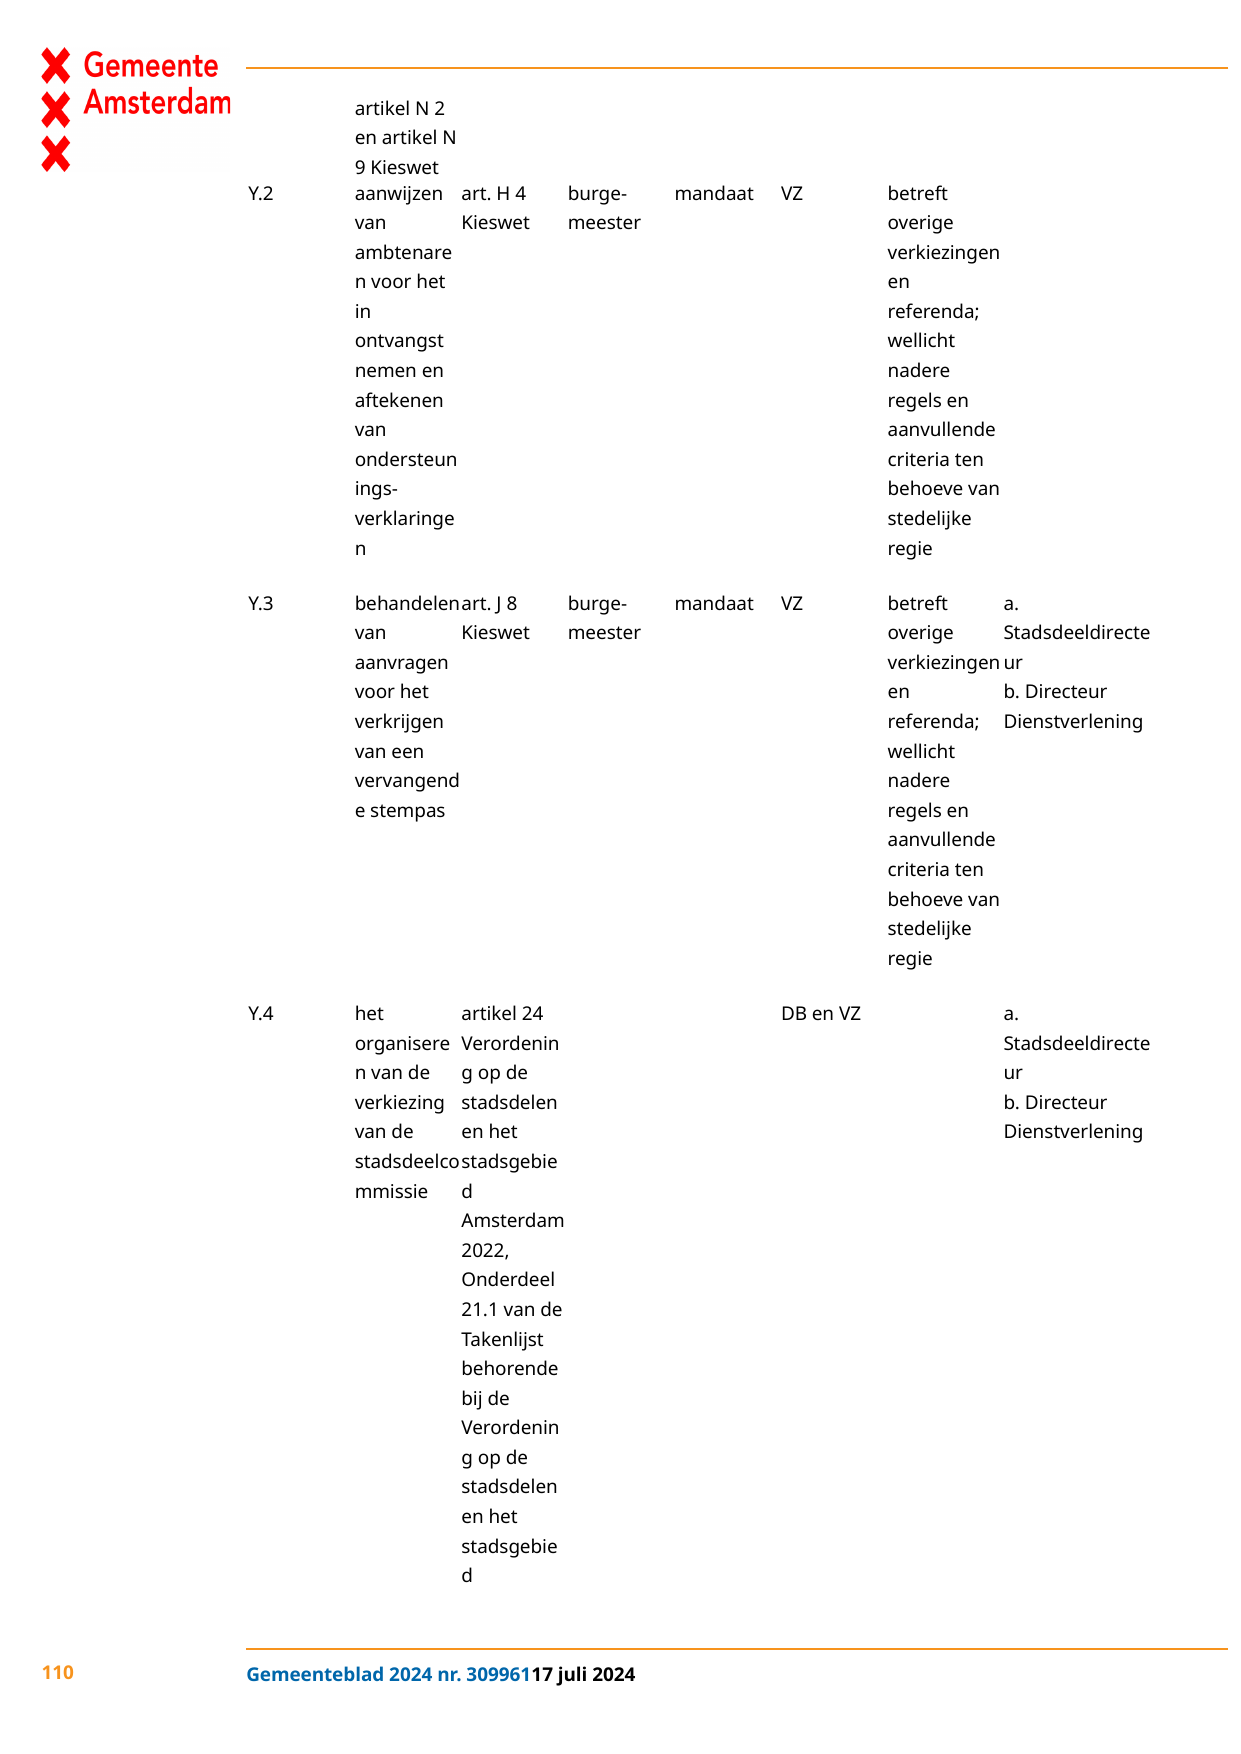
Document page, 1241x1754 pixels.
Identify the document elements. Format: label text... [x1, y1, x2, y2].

table_cell [1003, 95, 1152, 180]
table_cell behandelen van aanvragen voor het verkrijgen van een vervangende stempas [355, 590, 461, 1000]
table_cell mandaat [674, 180, 781, 590]
table_cell VZ [781, 180, 887, 590]
table_cell burge-meester [568, 180, 674, 590]
table_cell artikel N 2 en artikel N 9 Kieswet [355, 95, 461, 180]
table_cell art. H 4 Kieswet [461, 180, 568, 590]
table_cell burge-meester [568, 590, 674, 1000]
table_cell DB en VZ [781, 1000, 887, 1588]
table_cell Y.4 [248, 1000, 354, 1588]
table_cell Y.2 [248, 180, 354, 590]
table_cell [674, 1000, 781, 1588]
table_cell artikel 24 Verordening op de stadsdelen en het stadsgebied Amsterdam 2022, Onderdeel 21.1 van de Takenlijst behorende bij de Verordening op de stadsdelen en het stadsgebied [461, 1000, 568, 1588]
table_cell [568, 1000, 674, 1588]
table_cell a. Stadsdeeldirecteur b. Directeur Dienstverlening [1003, 1000, 1152, 1588]
table_cell [248, 95, 354, 180]
picture [41, 47, 231, 172]
table_cell Y.3 [248, 590, 354, 1000]
table_cell [568, 95, 674, 180]
table_cell [888, 1000, 1003, 1588]
table_cell betreft overige verkiezingen en referenda; wellicht nadere regels en aanvullende criteria ten behoeve van stedelijke regie [888, 180, 1003, 590]
table_cell VZ [781, 590, 887, 1000]
table_cell het organiseren van de verkiezing van de stadsdeelcommissie [355, 1000, 461, 1588]
table_cell [674, 95, 781, 180]
table_cell [781, 95, 887, 180]
table_cell betreft overige verkiezingen en referenda; wellicht nadere regels en aanvullende criteria ten behoeve van stedelijke regie [888, 590, 1003, 1000]
table_cell aanwijzen van ambtenaren voor het in ontvangst nemen en aftekenen van ondersteunings-verklaringen [355, 180, 461, 590]
table_cell [461, 95, 568, 180]
table_cell [1003, 180, 1152, 590]
table_cell a. Stadsdeeldirecteur b. Directeur Dienstverlening [1003, 590, 1152, 1000]
table_cell mandaat [674, 590, 781, 1000]
table_cell art. J 8 Kieswet [461, 590, 568, 1000]
table_cell [888, 95, 1003, 180]
